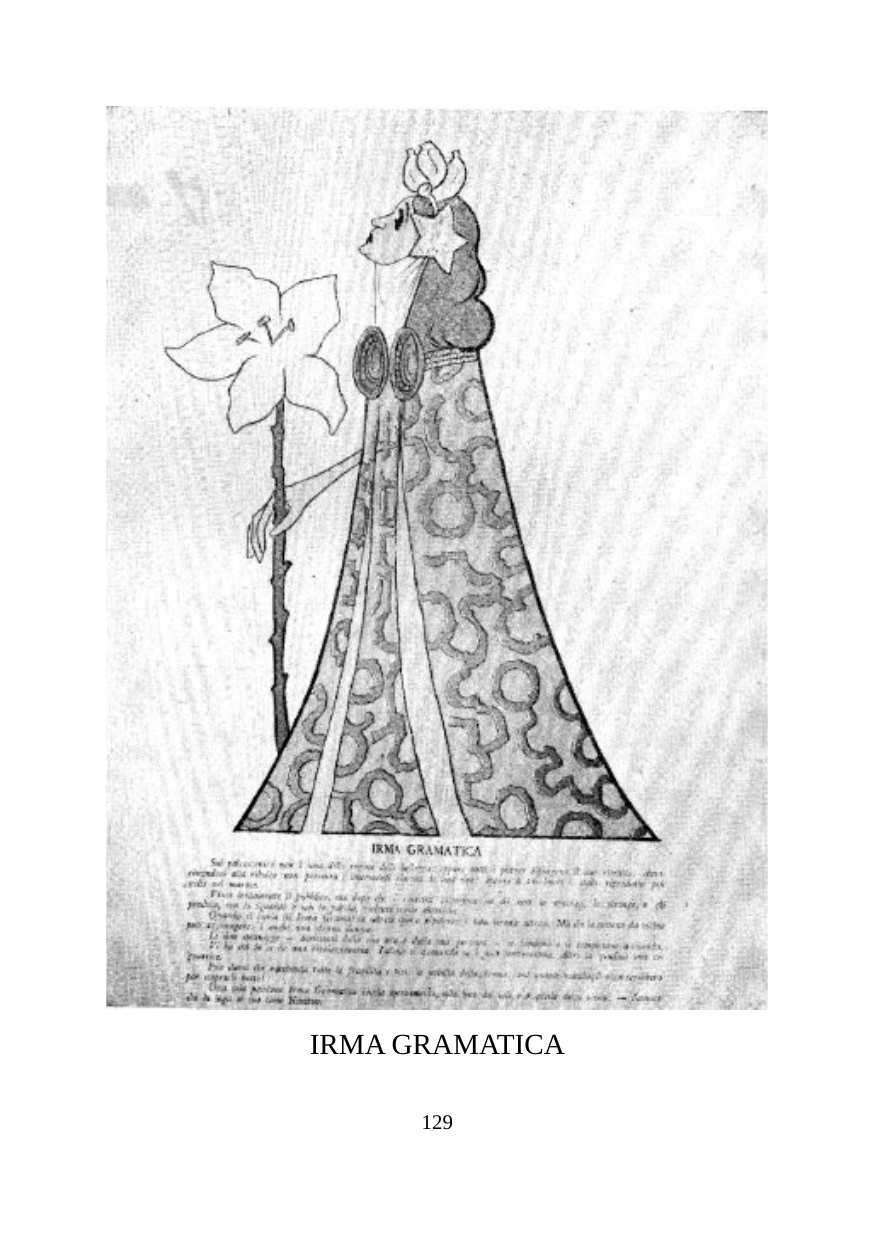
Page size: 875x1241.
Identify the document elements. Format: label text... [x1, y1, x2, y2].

text IRMA GRAMATICA [106, 1010, 768, 1061]
picture [106, 106, 768, 1010]
